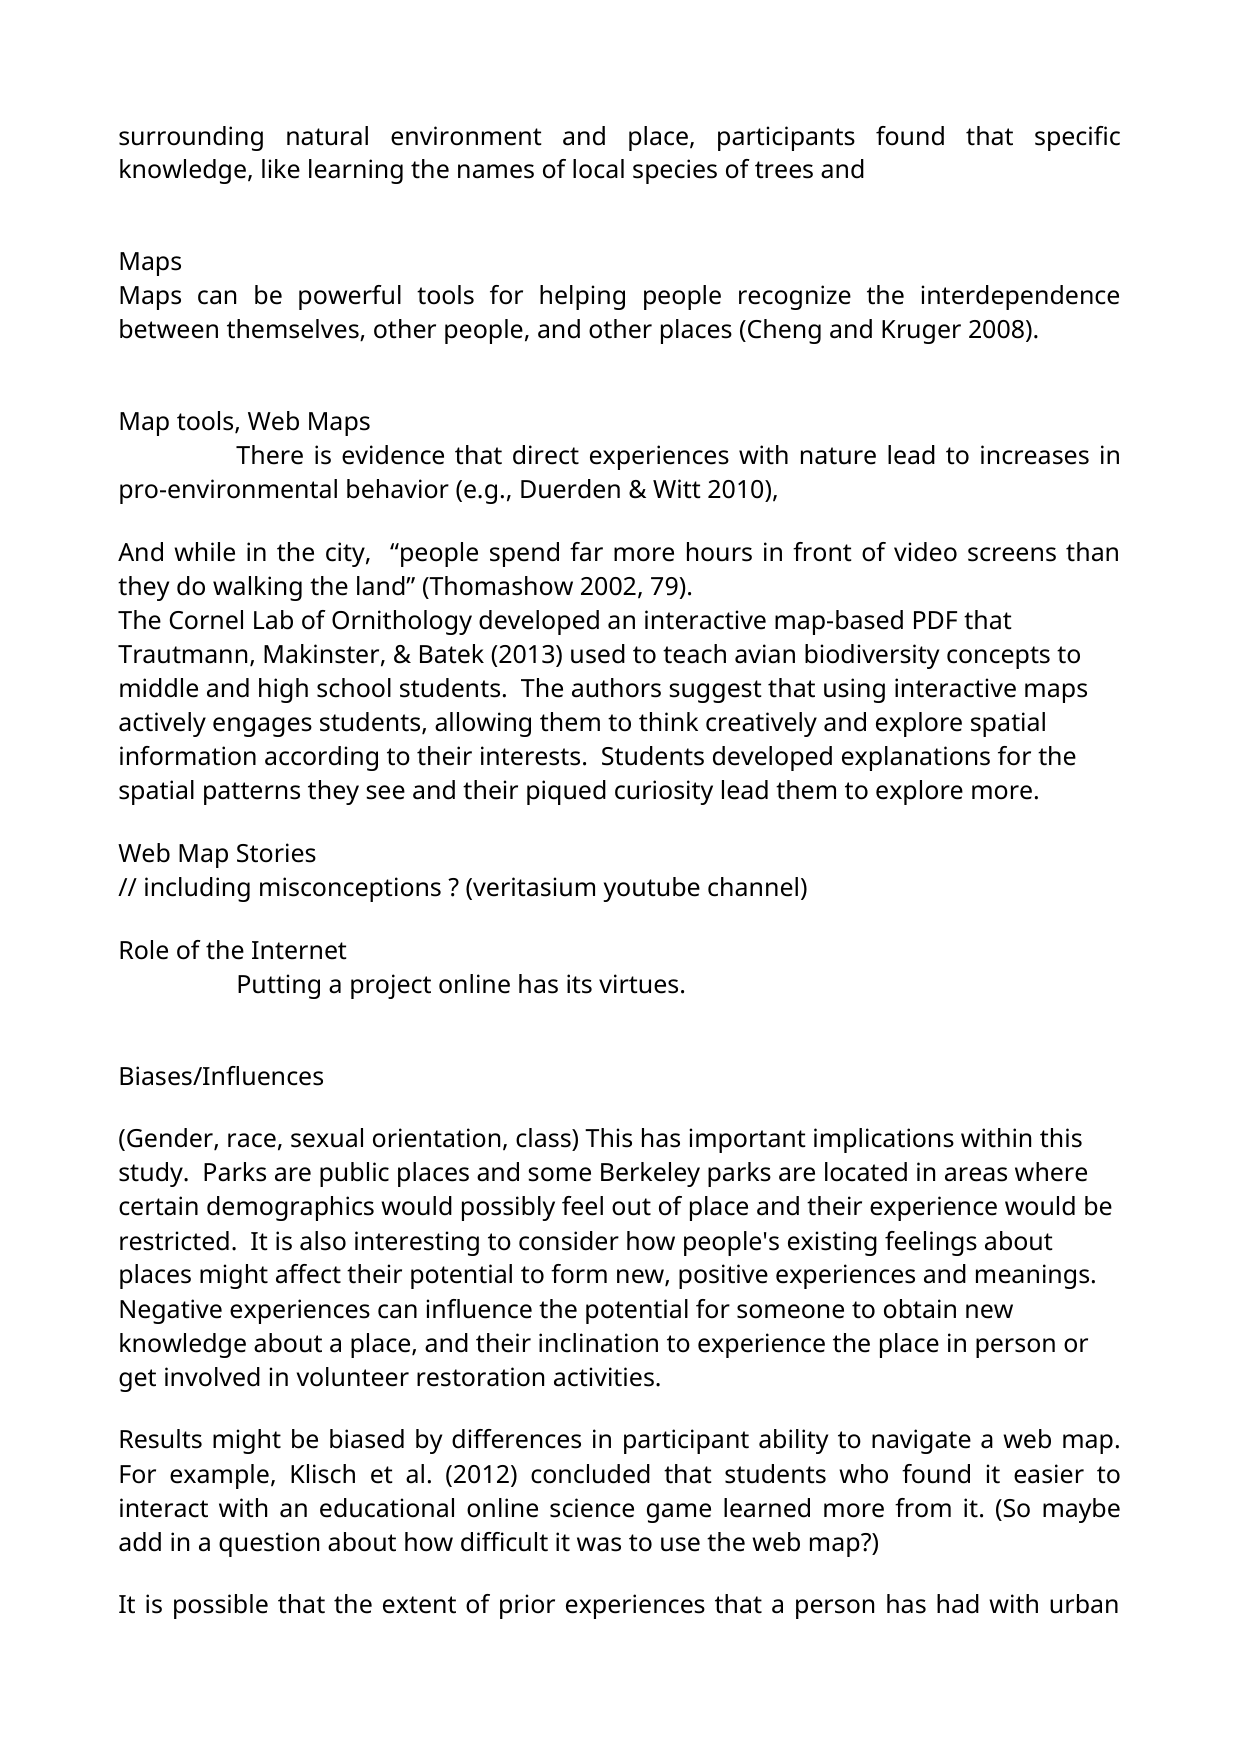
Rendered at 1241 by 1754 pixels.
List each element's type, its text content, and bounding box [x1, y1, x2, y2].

text Putting a project online has its virtues. [118, 967, 1122, 1001]
text And while in the city, “people spend far more hours in front of video screens than they do walking the land” (Thomashow 2002, 79). [118, 534, 1122, 602]
text It is possible that the extent of prior experiences that a person has had with urban [118, 1587, 1122, 1621]
text Map tools, Web Maps [118, 403, 1122, 437]
text Maps [118, 244, 1122, 278]
text (Gender, race, sexual orientation, class) This has important implications within this study. Parks are public places and some Berkeley parks are located in areas where certain demographics would possibly feel out of place and their experience would be restricted. It is also interesting to consider how people's existing feelings about places might affect their potential to form new, positive experiences and meanings. Negative experiences can influence the potential for someone to obtain new knowledge about a place, and their inclination to experience the place in person or get involved in volunteer restoration activities. [118, 1121, 1122, 1393]
text There is evidence that direct experiences with nature lead to increases in pro-environmental behavior (e.g., Duerden & Witt 2010), [118, 437, 1122, 506]
text // including misconceptions ? (veritasium youtube channel) [118, 870, 1122, 904]
text The Cornel Lab of Ornithology developed an interactive map-based PDF that Trautmann, Makinster, & Batek (2013) used to teach avian biodiversity concepts to middle and high school students. The authors suggest that using interactive maps actively engages students, allowing them to think creatively and explore spatial information according to their interests. Students developed explanations for the spatial patterns they see and their piqued curiosity lead them to explore more. [118, 602, 1122, 807]
text Role of the Internet [118, 932, 1122, 967]
text surrounding natural environment and place, participants found that specific knowledge, like learning the names of local species of trees and [118, 118, 1122, 186]
text Maps can be powerful tools for helping people recognize the interdependence between themselves, other people, and other places (Cheng and Kruger 2008). [118, 278, 1122, 346]
text Results might be biased by differences in participant ability to navigate a web map. For example, Klisch et al. (2012) concluded that students who found it easier to interact with an educational online science game learned more from it. (So maybe add in a question about how difficult it was to use the web map?) [118, 1422, 1122, 1558]
text Web Map Stories [118, 836, 1122, 870]
text Biases/Influences [118, 1058, 1122, 1092]
